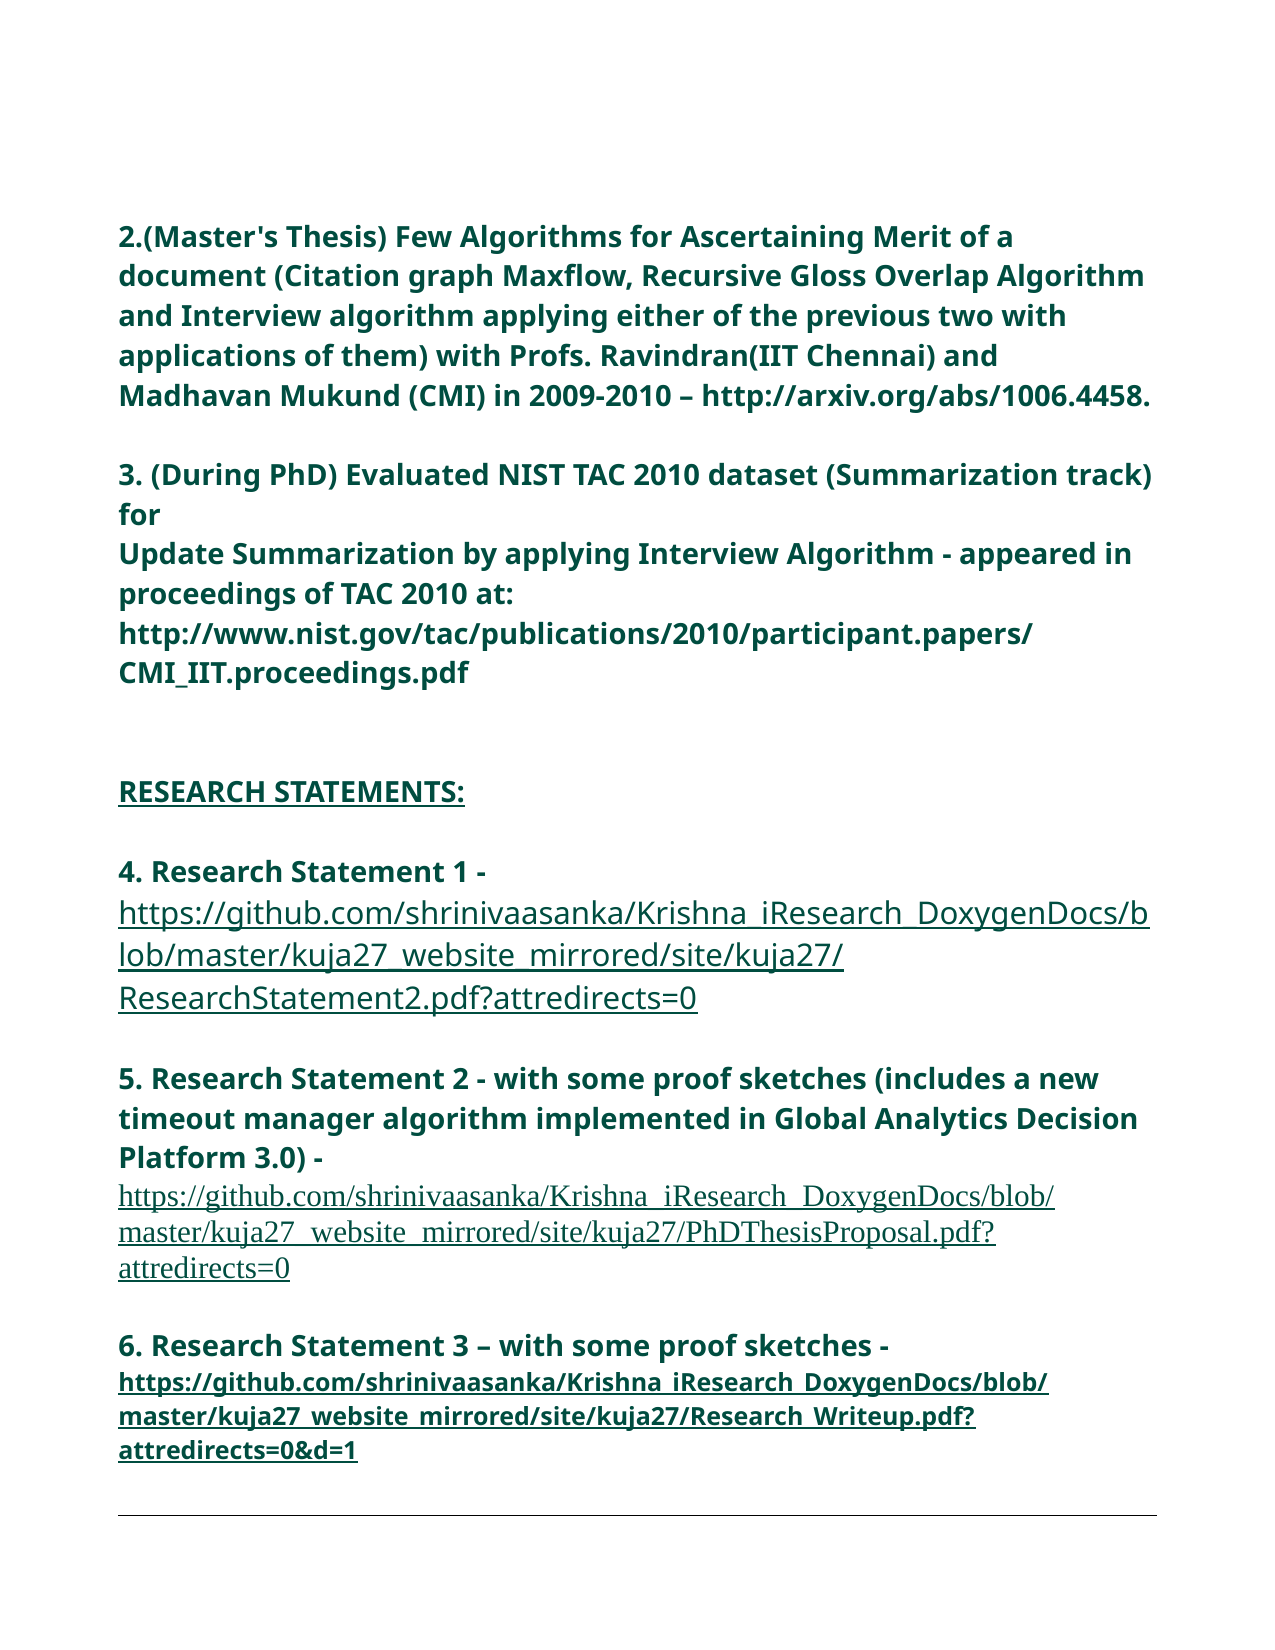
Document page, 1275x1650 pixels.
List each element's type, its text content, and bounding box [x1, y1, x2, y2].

text 5. Research Statement 2 - with some proof sketches (includes a new timeout manager algorithm implemented in Global Analytics Decision Platform 3.0) - https://github.com/shrinivaasanka/Krishna_iResearch_DoxygenDocs/blob/master/kuja27_website_mirrored/site/kuja27/PhDThesisProposal.pdf?attredirects=0 [118, 1058, 1157, 1285]
text http://www.nist.gov/tac/publications/2010/participant.papers/CMI_IIT.proceedings.pdf [118, 613, 1157, 692]
text Update Summarization by applying Interview Algorithm - appeared in proceedings of TAC 2010 at: [118, 533, 1157, 613]
text 6. Research Statement 3 – with some proof sketches - https://github.com/shrinivaasanka/Krishna_iResearch_DoxygenDocs/blob/master/kuja27_website_mirrored/site/kuja27/Research_Writeup.pdf?attredirects=0&d=1 [118, 1325, 1157, 1467]
text 4. Research Statement 1 - https://github.com/shrinivaasanka/Krishna_iResearch_DoxygenDocs/blob/master/kuja27_website_mirrored/site/kuja27/ResearchStatement2.pdf?attredirects=0 [118, 851, 1157, 1018]
text 3. (During PhD) Evaluated NIST TAC 2010 dataset (Summarization track) for [118, 454, 1157, 533]
text 2.(Master's Thesis) Few Algorithms for Ascertaining Merit of a document (Citation graph Maxflow, Recursive Gloss Overlap Algorithm and Interview algorithm applying either of the previous two with applications of them) with Profs. Ravindran(IIT Chennai) and Madhavan Mukund (CMI) in 2009-2010 – http://arxiv.org/abs/1006.4458. [118, 216, 1157, 414]
text RESEARCH STATEMENTS: [118, 772, 1157, 811]
